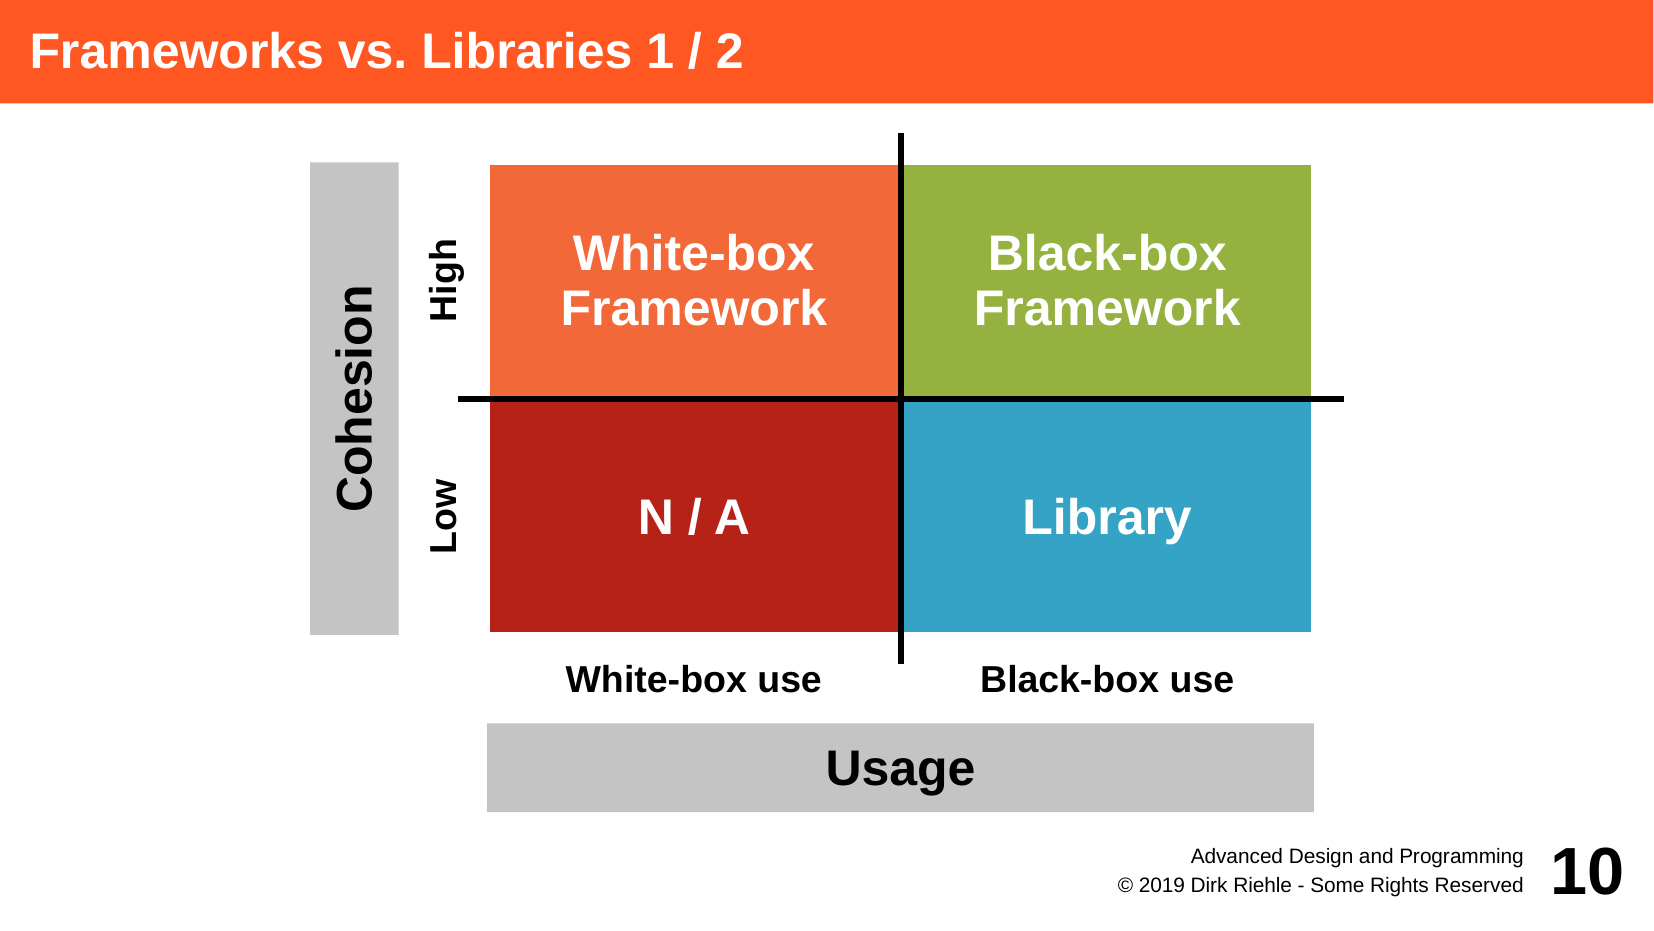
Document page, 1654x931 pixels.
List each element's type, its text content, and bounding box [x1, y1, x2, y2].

text_box Library [904, 402, 1314, 634]
text_box High [399, 162, 488, 399]
text_box Black-box Framework [904, 162, 1314, 396]
text_box White-box Framework [488, 162, 898, 396]
text_box Low [399, 399, 488, 635]
title Frameworks vs. Libraries 1 / 2 [0, 0, 1654, 104]
text_box N / A [488, 402, 898, 634]
text_box White-box use [487, 634, 900, 723]
text_box Usage [487, 723, 1314, 813]
text_box Cohesion [310, 162, 399, 635]
text_box Black-box use [900, 634, 1314, 723]
